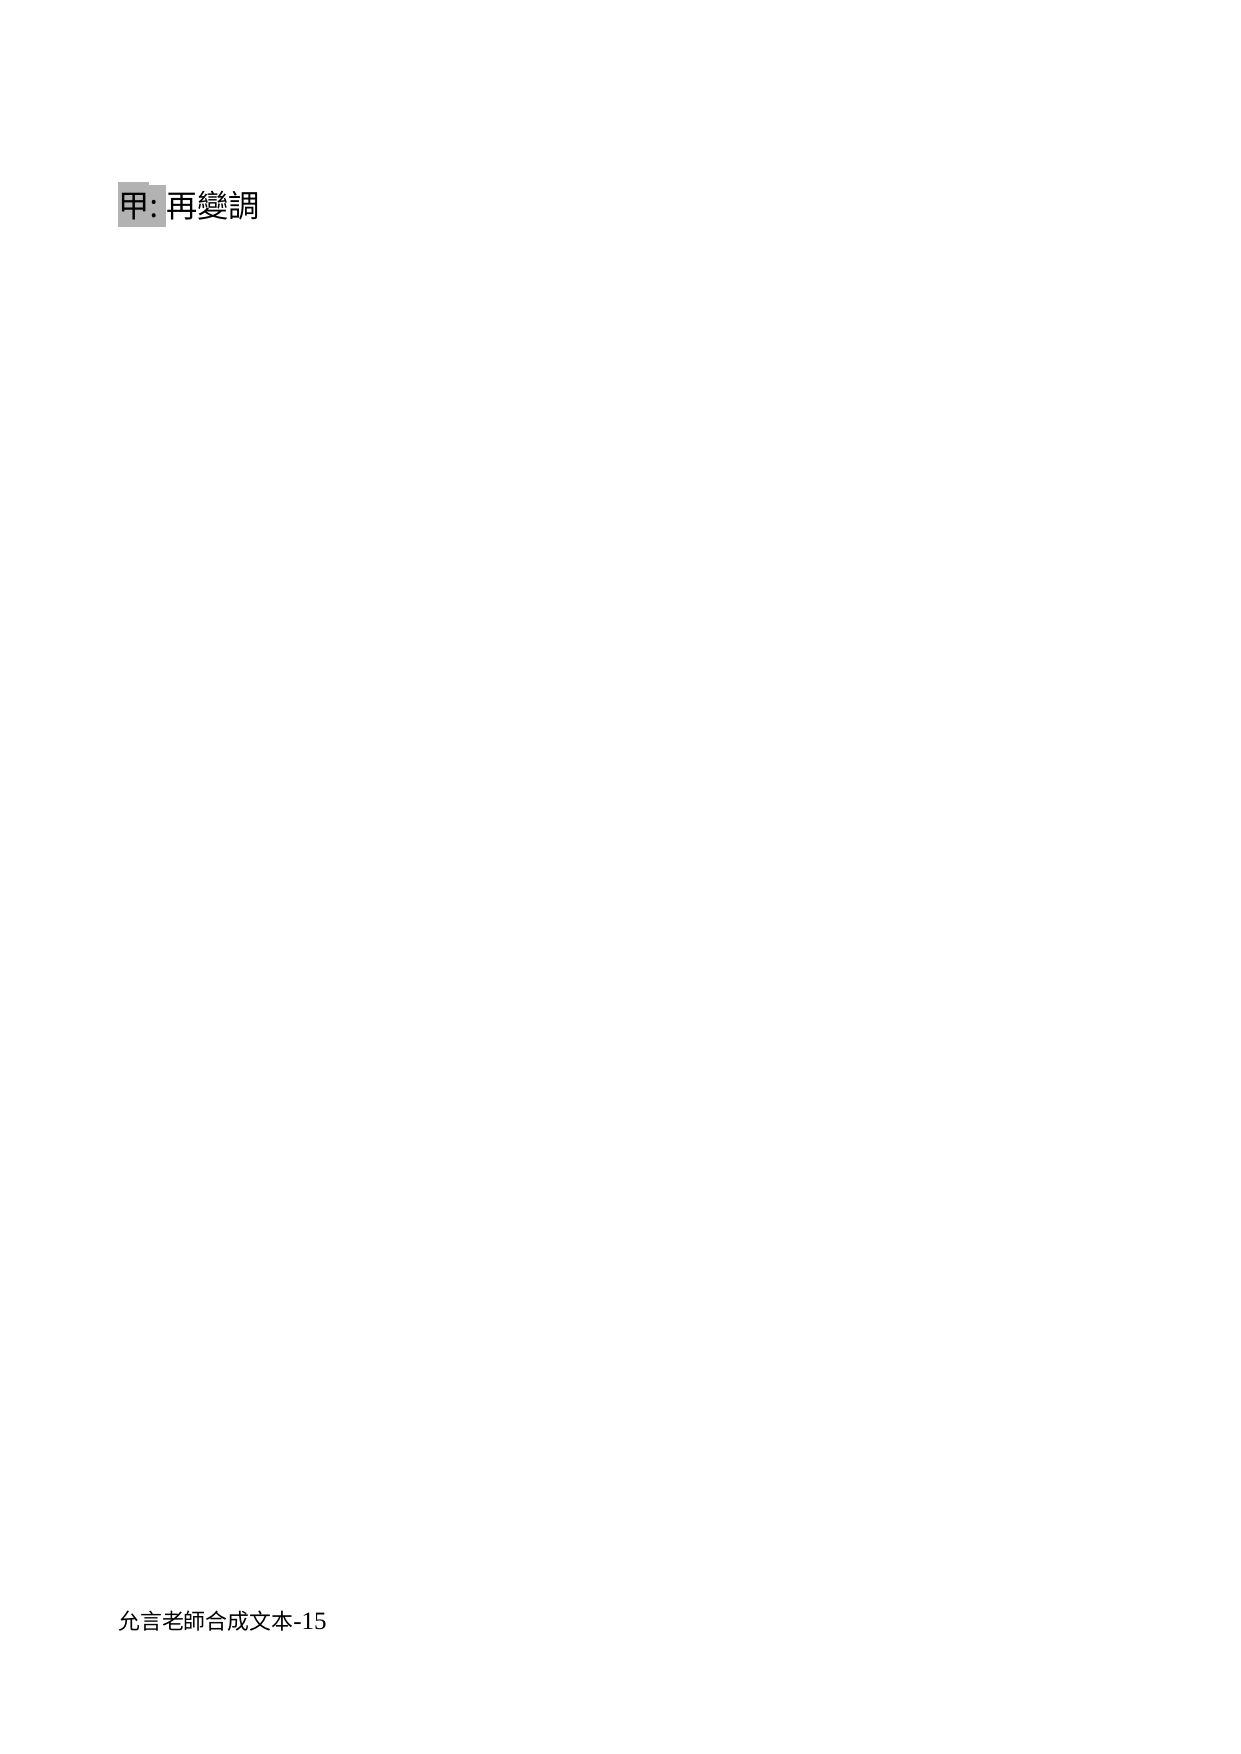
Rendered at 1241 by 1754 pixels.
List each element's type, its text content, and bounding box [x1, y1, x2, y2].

text 甲: 再變調 [118, 182, 1122, 227]
